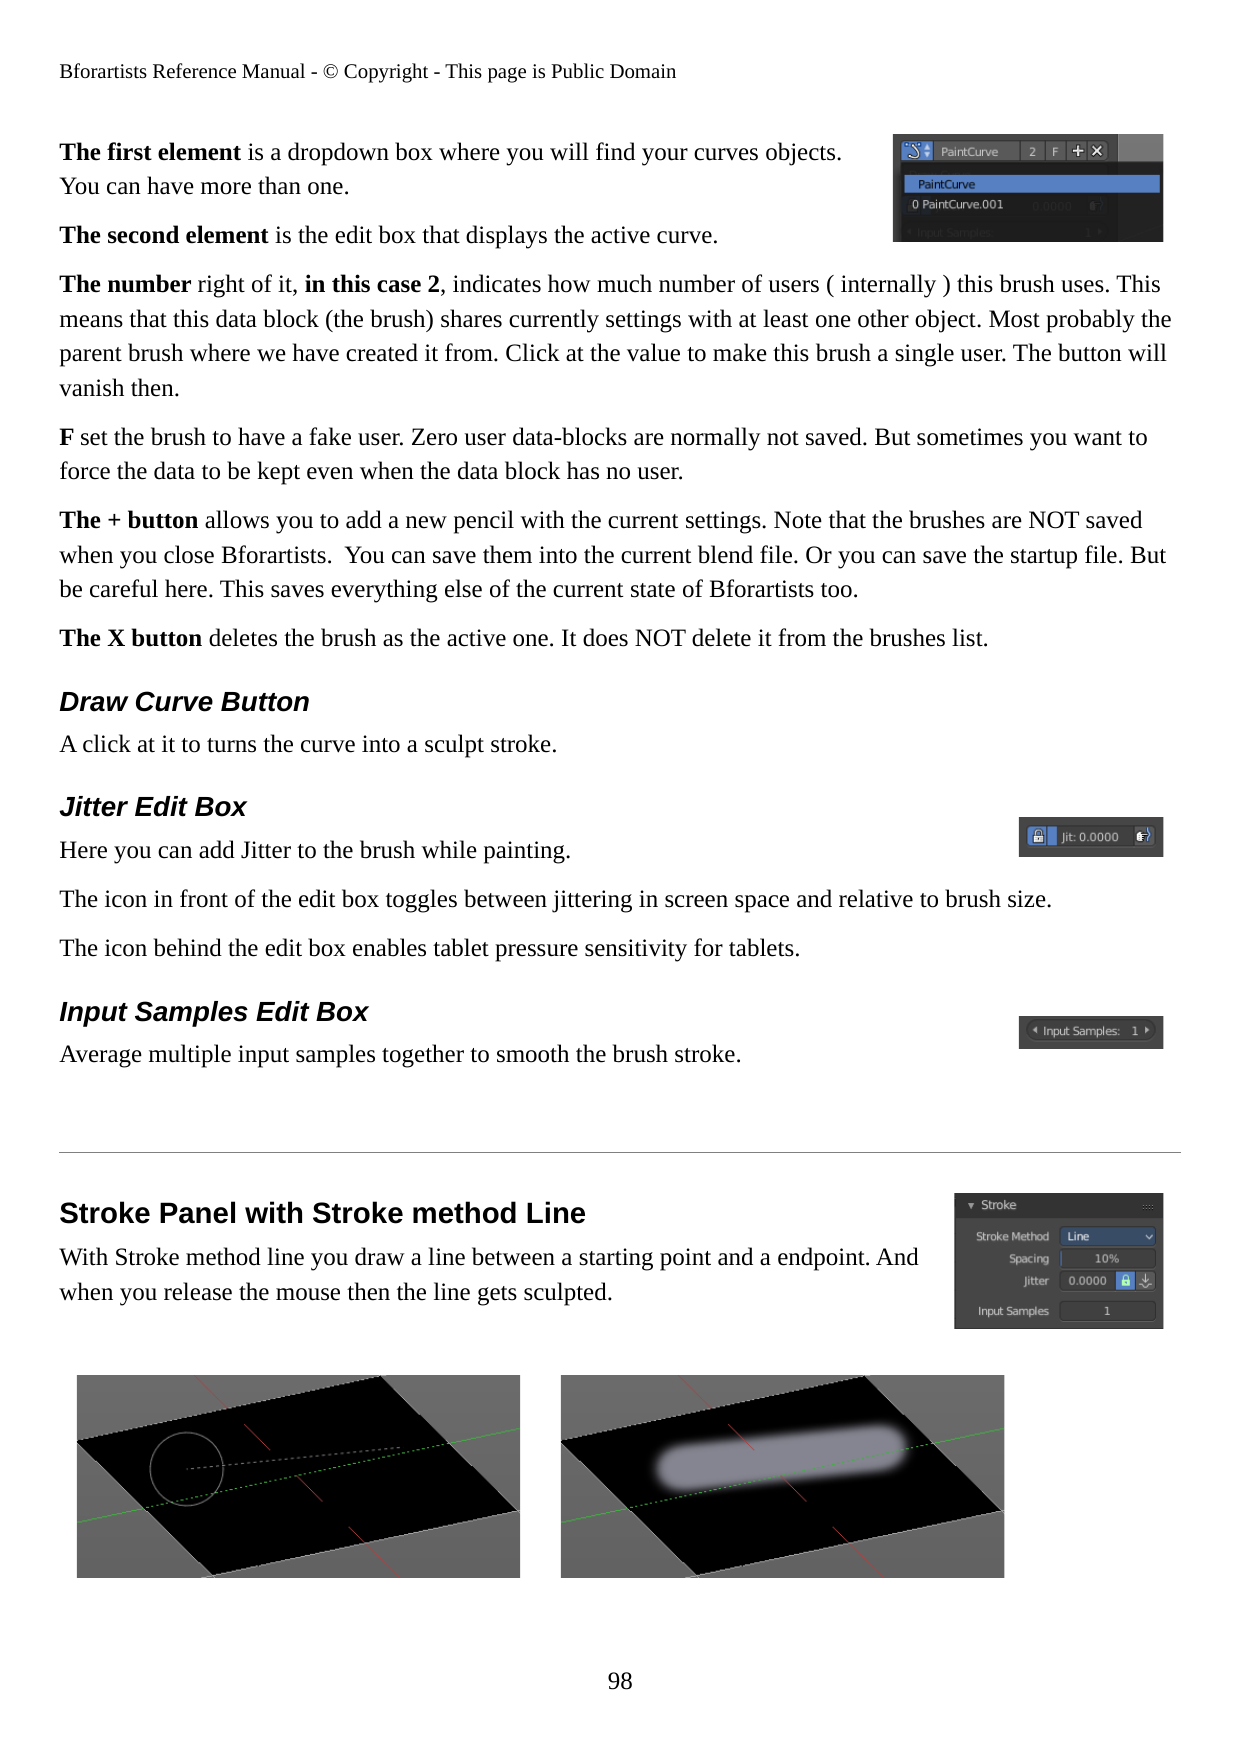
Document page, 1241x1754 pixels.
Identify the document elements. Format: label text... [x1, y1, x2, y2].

text The number right of it, in this case 2, indicates how much number of users ( internally ) this brush uses. This means that this data block (the brush) shares currently settings with at least one other object. Most probably the parent brush where we have created it from. Click at the value to make this brush a single user. The button will vanish then. [59, 269, 1181, 401]
picture [1018, 1016, 1164, 1049]
subtitle Input Samples Edit Box [59, 995, 1181, 1027]
text F set the brush to have a fake user. Zero user data-blocks are normally not saved. But sometimes you want to force the data to be kept even when the data block has no user. [59, 422, 1181, 485]
picture [76, 1375, 521, 1578]
text Average multiple input samples together to smooth the brush stroke. [59, 1039, 1181, 1068]
text The X button deletes the brush as the active one. It does NOT delete it from the brushes list. [59, 623, 1181, 652]
picture [954, 1193, 1164, 1329]
text Here you can add Jitter to the brush while painting. [59, 835, 1181, 864]
subtitle Stroke Panel with Stroke method Line [59, 1196, 954, 1230]
subtitle Jitter Edit Box [59, 791, 1181, 823]
text The first element is a dropdown box where you will find your curves objects. You can have more than one. [59, 137, 892, 200]
subtitle Draw Curve Button [59, 685, 1181, 717]
picture [560, 1375, 1005, 1578]
picture [892, 134, 1164, 242]
text The + button allows you to add a new pencil with the current settings. Note that the brushes are NOT saved when you close Bforartists. You can save them into the current blend file. Or you can save the startup file. But be careful here. This saves everything else of the current state of Bforartists too. [59, 505, 1181, 603]
text With Stroke method line you draw a line between a starting point and a endpoint. And when you release the mouse then the line gets sculpted. [59, 1242, 954, 1306]
text The icon in front of the edit box toggles between jittering in screen space and relative to brush size. [59, 884, 1181, 913]
picture [1018, 817, 1164, 857]
text The icon behind the edit box enables tablet pressure sensitivity for tablets. [59, 933, 1181, 962]
text A click at it to turns the curve into a sculpt stroke. [59, 729, 1181, 758]
text The second element is the edit box that displays the active curve. [59, 220, 1181, 249]
